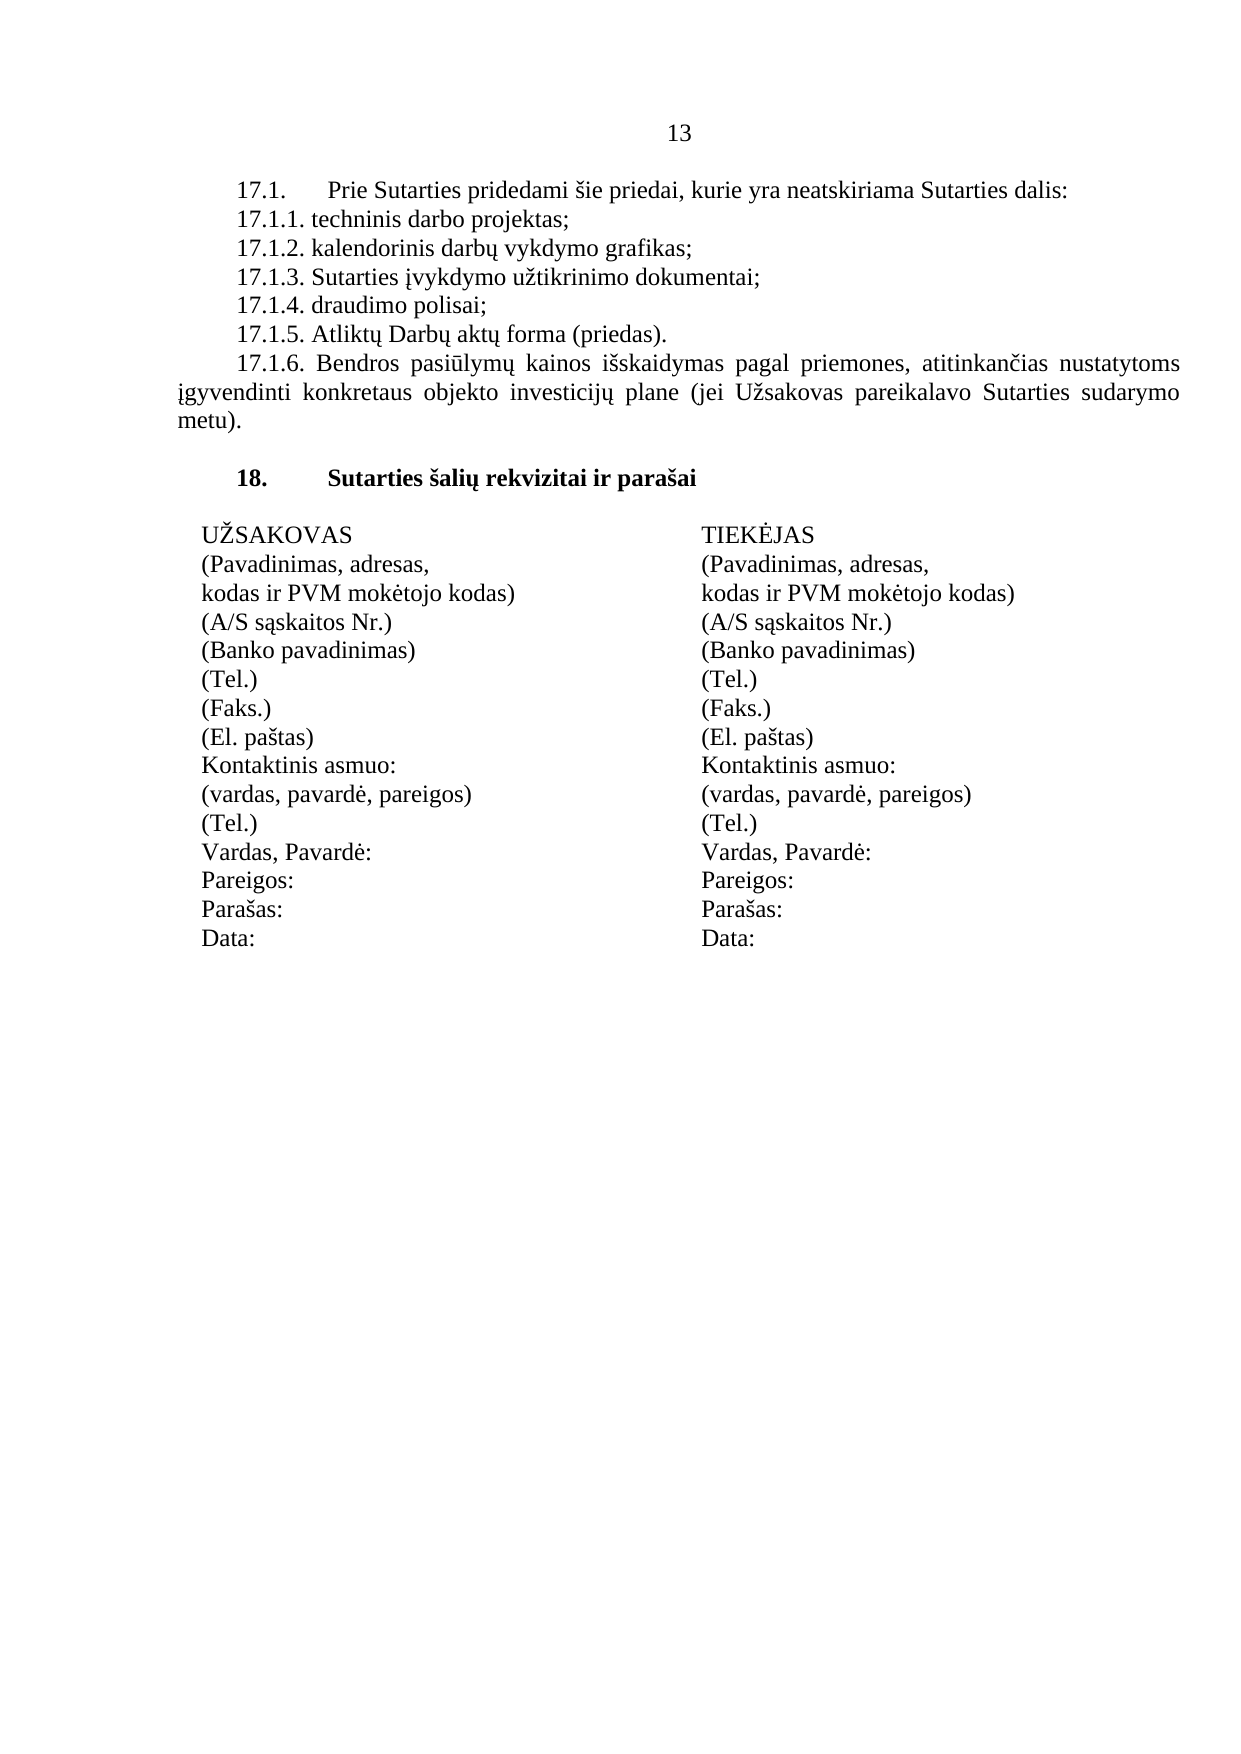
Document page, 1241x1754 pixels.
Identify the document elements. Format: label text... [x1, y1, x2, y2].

text 17.1.5. Atliktų Darbų aktų forma (priedas). [236, 319, 1181, 348]
table_cell (Pavadinimas, adresas, kodas ir PVM mokėtojo kodas) (A/S sąskaitos Nr.) (Banko pavadinimas) (Tel.) (Faks.) (El. paštas) [189, 549, 665, 751]
table_cell Kontaktinis asmuo: (vardas, pavardė, pareigos) (Tel.) [689, 751, 1163, 837]
table_header TIEKĖJAS [689, 521, 1163, 549]
table_cell Parašas: [689, 894, 1163, 923]
table_cell Kontaktinis asmuo: (vardas, pavardė, pareigos) (Tel.) [189, 751, 665, 837]
table_cell (Pavadinimas, adresas, kodas ir PVM mokėtojo kodas) (A/S sąskaitos Nr.) (Banko pavadinimas) (Tel.) (Faks.) (El. paštas) [689, 549, 1163, 751]
table_header [665, 521, 689, 549]
table_cell Vardas, Pavardė: [189, 837, 665, 866]
text 17.1.4. draudimo polisai; [236, 291, 1181, 319]
text 17.1.1. techninis darbo projektas; [236, 204, 1181, 233]
table_cell Pareigos: [189, 866, 665, 894]
table_cell [665, 751, 689, 837]
table_cell Vardas, Pavardė: [689, 837, 1163, 866]
table_cell Data: [189, 923, 665, 952]
table_cell [665, 894, 689, 923]
table_cell Data: [689, 923, 1163, 952]
table_cell Pareigos: [689, 866, 1163, 894]
text 17.1.6. Bendros pasiūlymų kainos išskaidymas pagal priemones, atitinkančias nustatytoms įgyvendinti konkretaus objekto investicijų plane (jei Užsakovas pareikalavo Sutarties sudarymo metu). [177, 348, 1181, 434]
text 17.1.3. Sutarties įvykdymo užtikrinimo dokumentai; [236, 262, 1181, 291]
table_cell [665, 923, 689, 952]
table_cell [665, 837, 689, 866]
text 18. Sutarties šalių rekvizitai ir parašai [177, 463, 1181, 492]
text 17.1.2. kalendorinis darbų vykdymo grafikas; [236, 233, 1181, 262]
text 17.1. Prie Sutarties pridedami šie priedai, kurie yra neatskiriama Sutarties dalis: [177, 176, 1181, 204]
table_cell Parašas: [189, 894, 665, 923]
table_cell [665, 549, 689, 751]
table_header UŽSAKOVAS [189, 521, 665, 549]
table_cell [665, 866, 689, 894]
